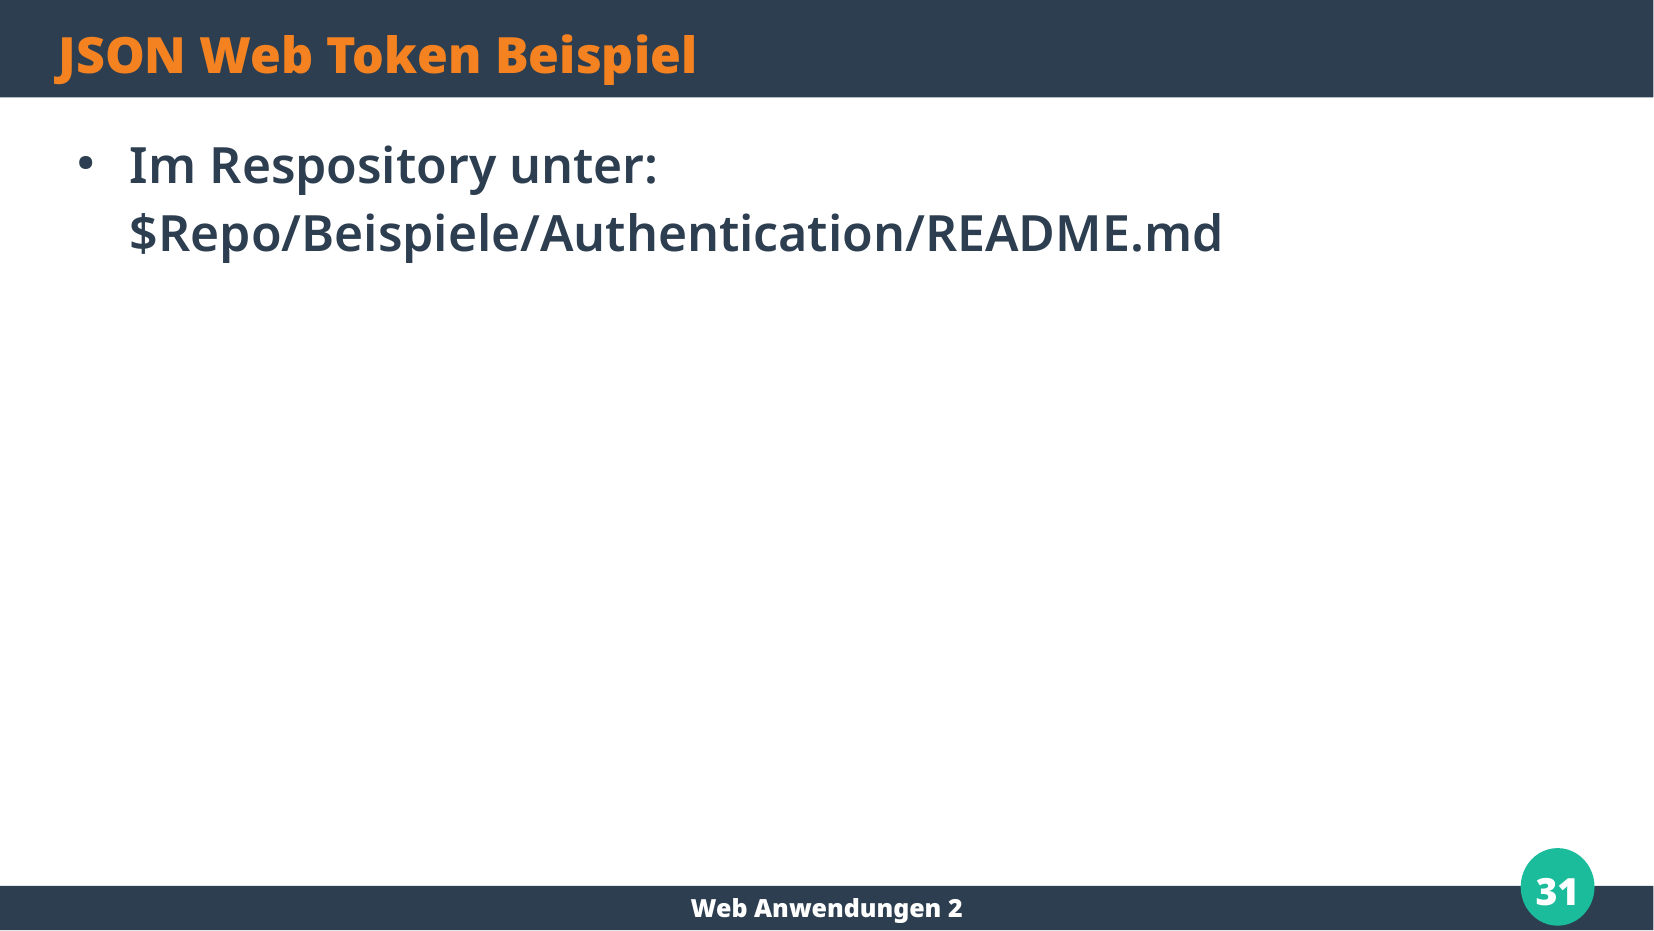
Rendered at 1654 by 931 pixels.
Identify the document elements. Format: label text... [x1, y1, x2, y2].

title JSON Web Token Beispiel [59, 8, 1595, 89]
list Im Respository unter: $Repo/Beispiele/Authentication/README.md [59, 129, 1595, 864]
